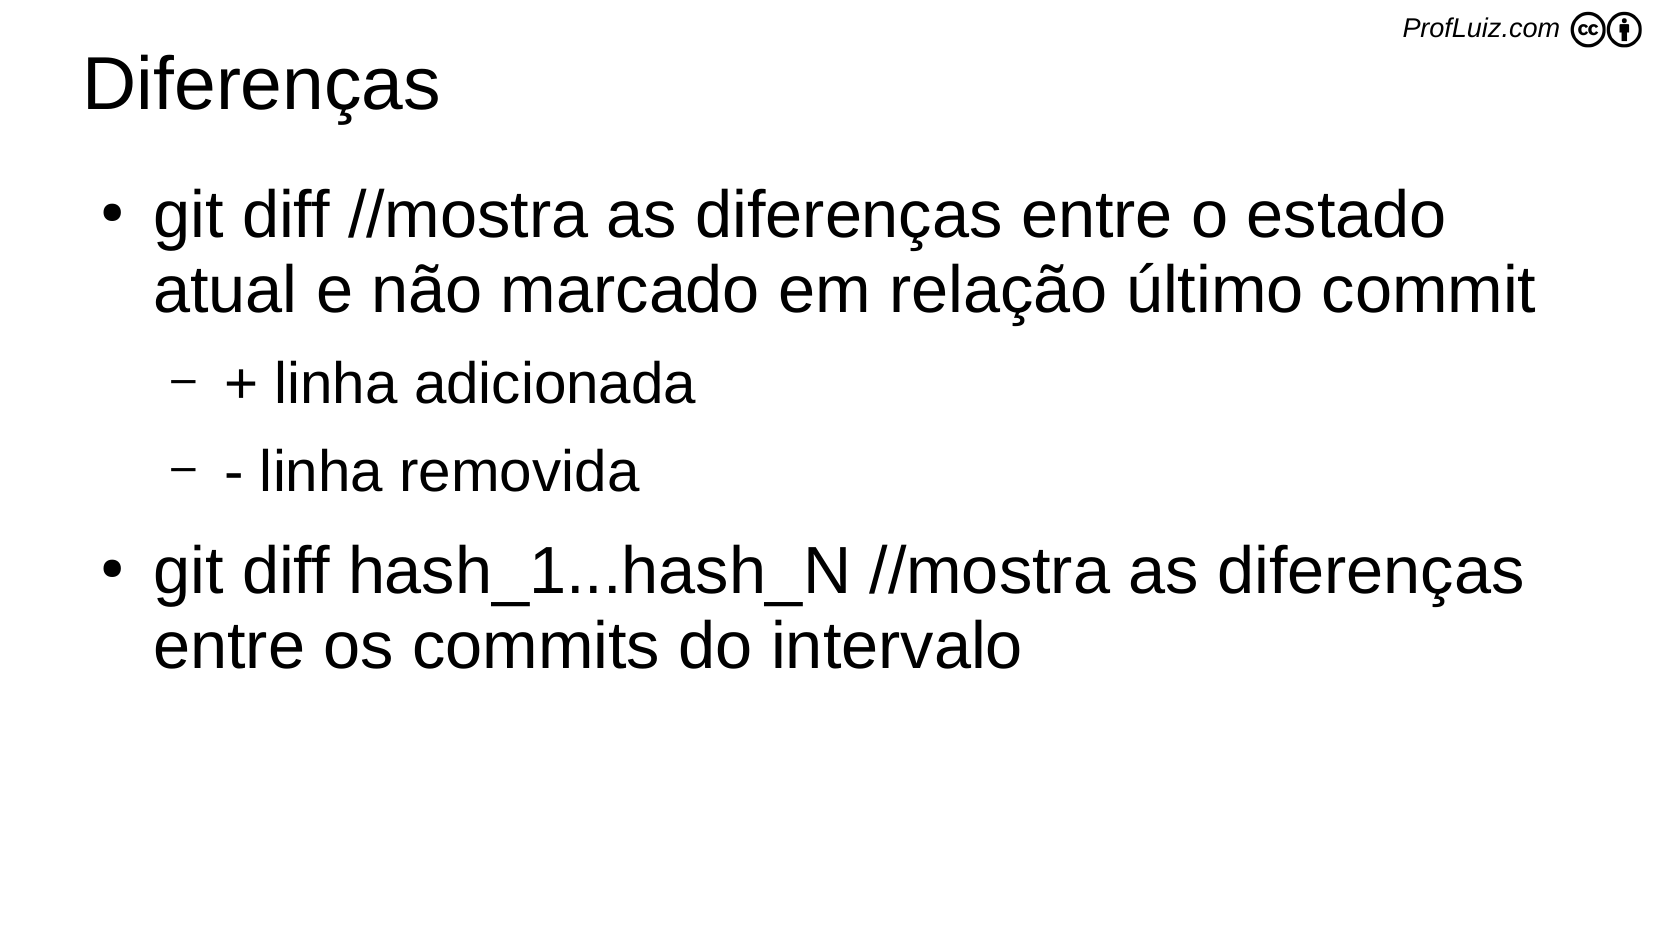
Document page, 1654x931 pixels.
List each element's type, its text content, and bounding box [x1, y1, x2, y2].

picture [1570, 11, 1642, 48]
list git diff //mostra as diferenças entre o estado atual e não marcado em relação último commit + linha adicionada - linha removida git diff hash_1...hash_N //mostra as diferenças entre os commits do intervalo [82, 177, 1571, 839]
title Diferenças [82, 37, 1571, 130]
